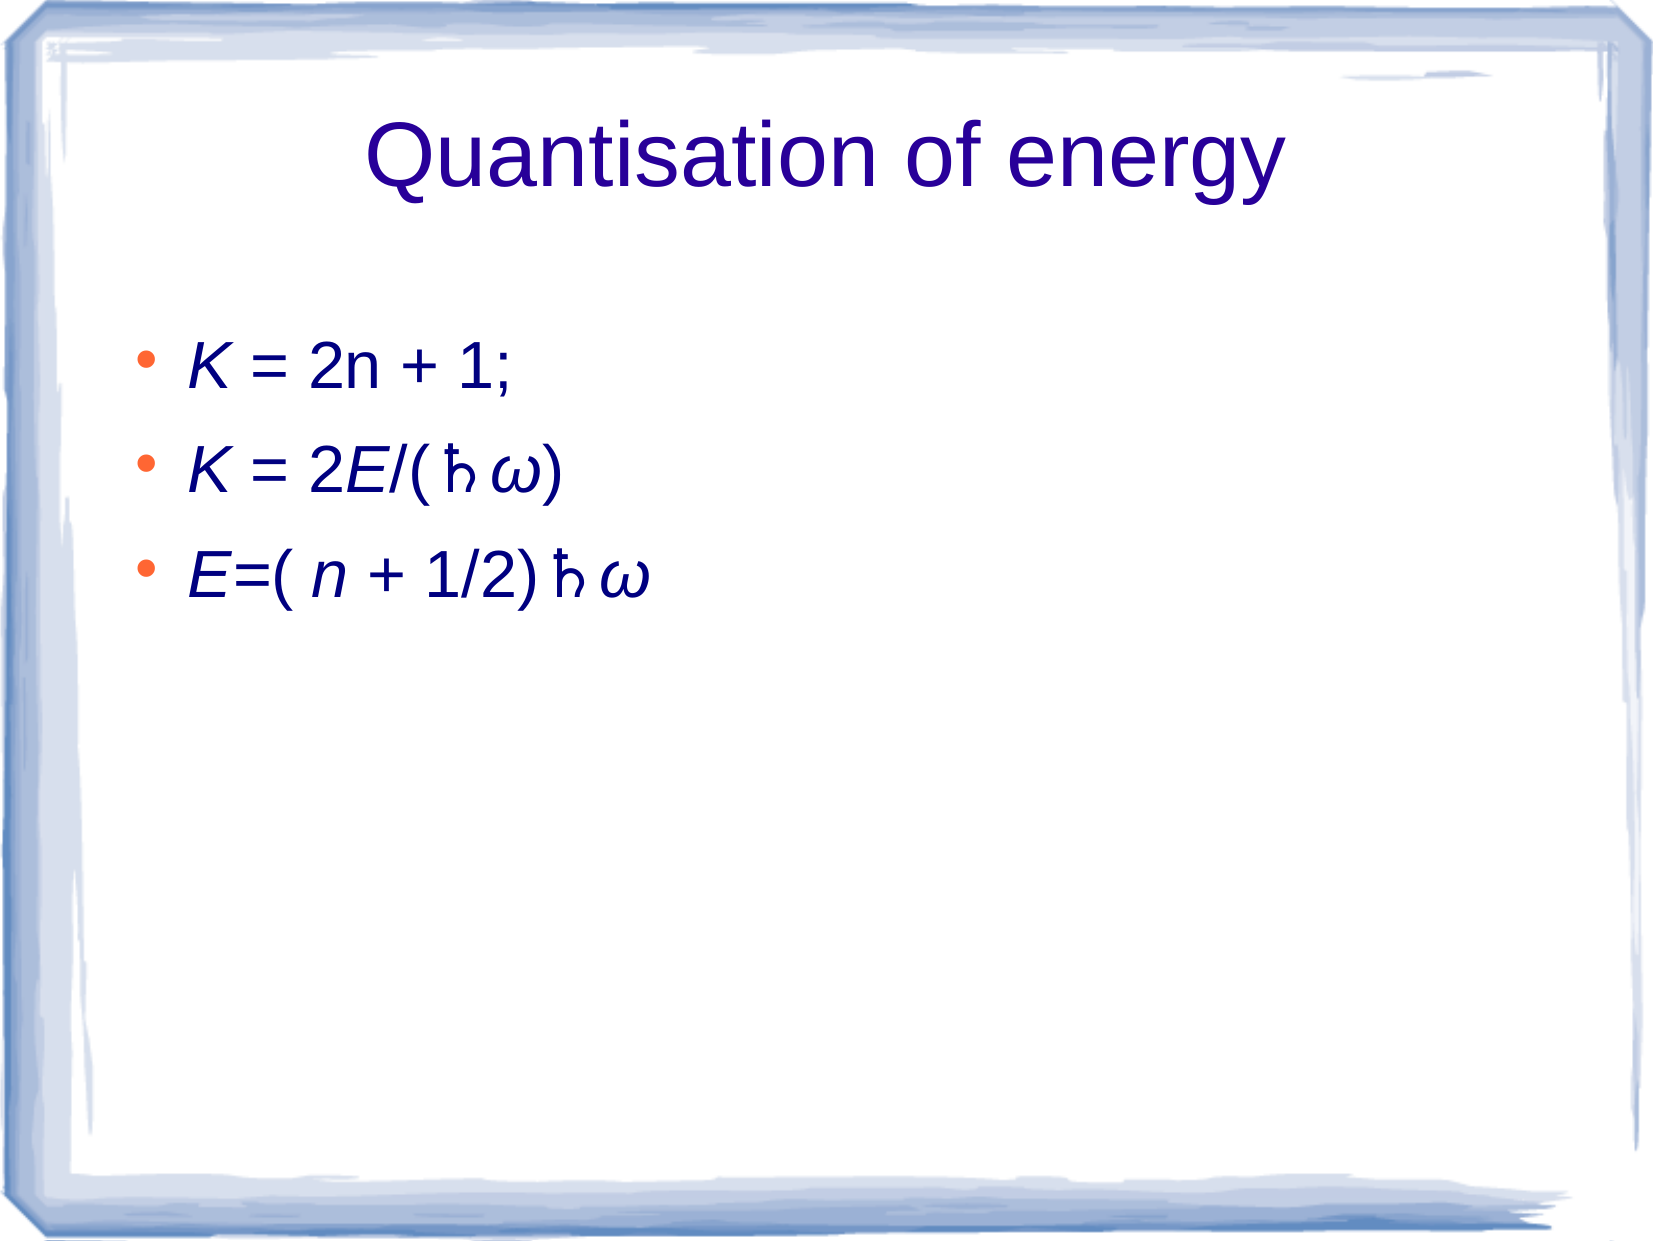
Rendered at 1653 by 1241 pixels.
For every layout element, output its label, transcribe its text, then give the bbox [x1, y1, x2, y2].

picture [0, 0, 1653, 1241]
list K = 2n + 1; K = 2E/(♄ω) E=( n + 1/2)♄ω [117, 324, 1571, 1144]
title Quantisation of energy [82, 49, 1571, 257]
